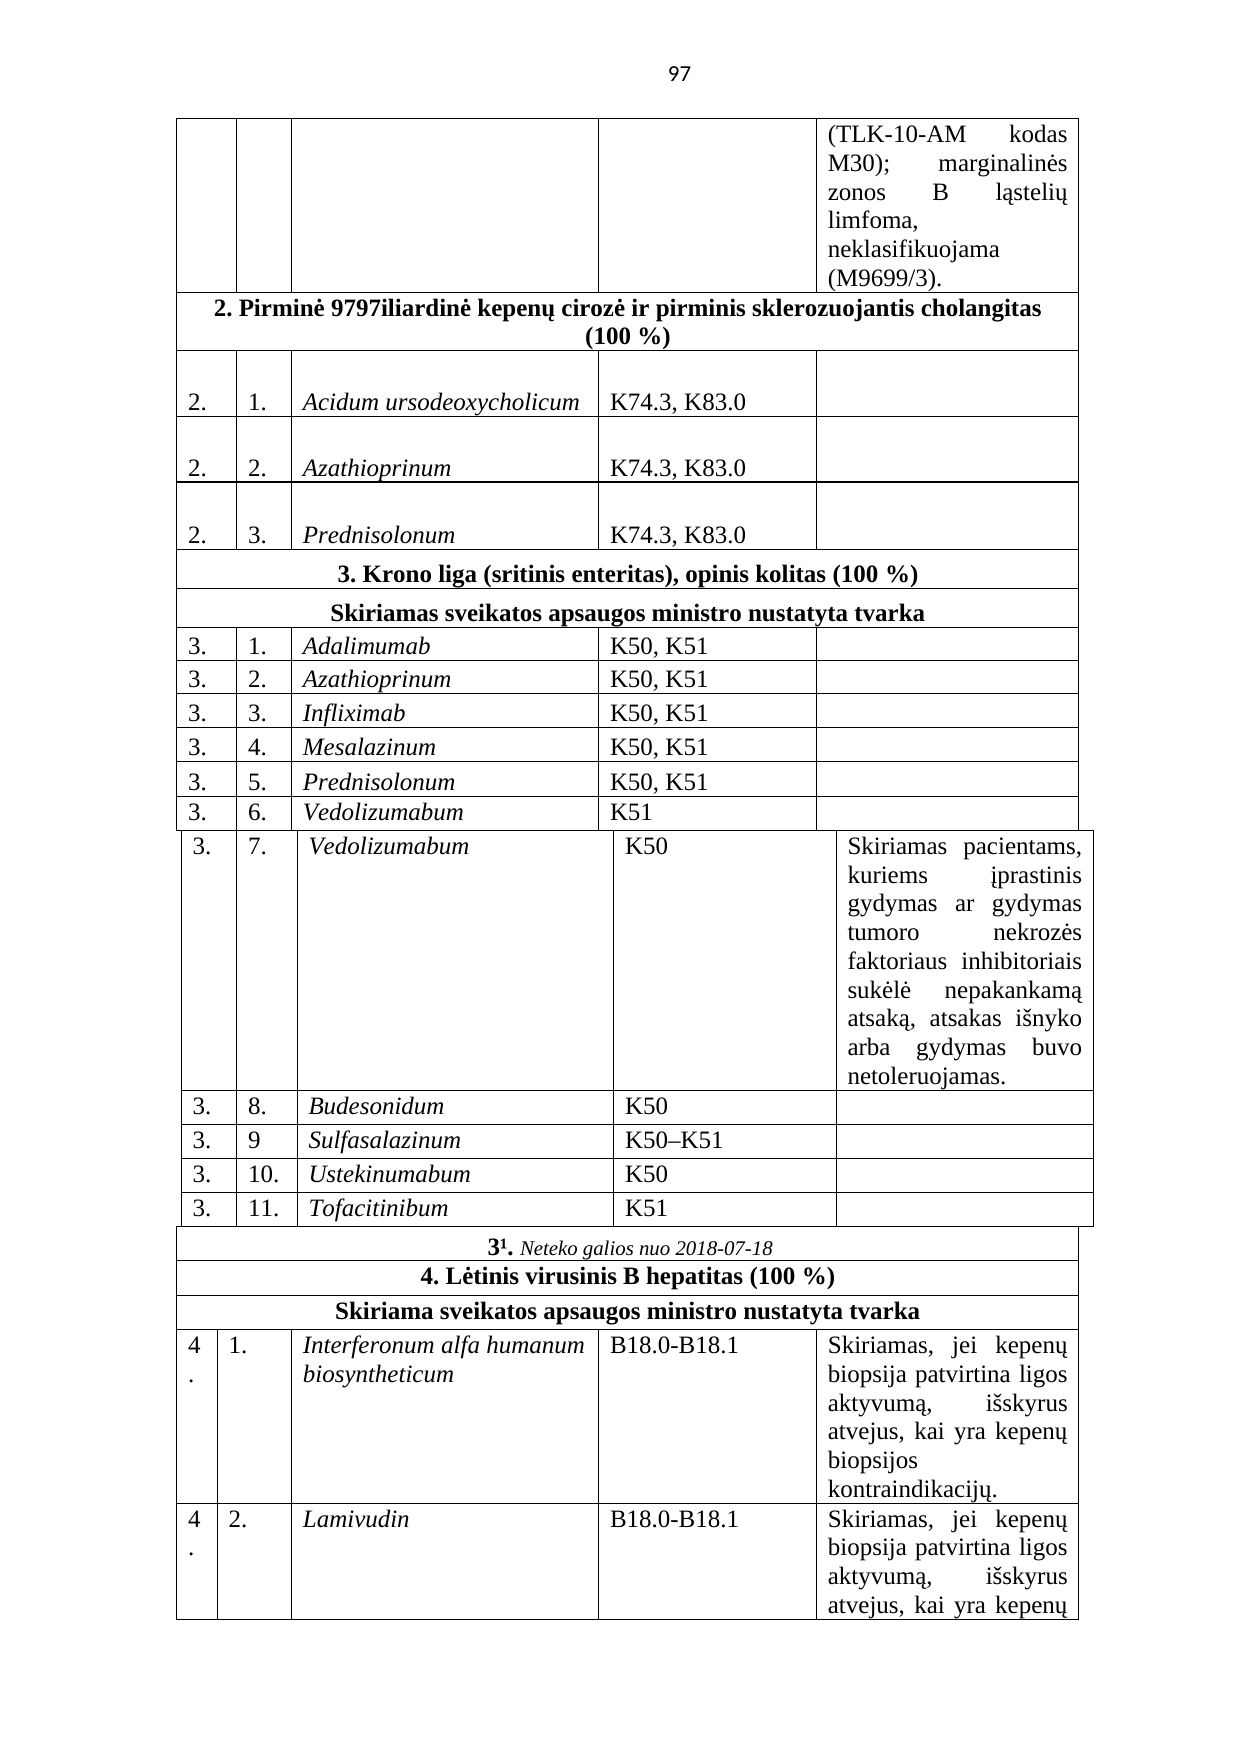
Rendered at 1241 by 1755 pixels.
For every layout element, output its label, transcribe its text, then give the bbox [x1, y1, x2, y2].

table_cell 10. [237, 1159, 297, 1192]
table_cell [177, 831, 181, 1090]
table_cell [1093, 549, 1099, 588]
table_cell [1093, 761, 1099, 796]
table_cell [1093, 660, 1099, 692]
table_cell K74.3, K83.0 [599, 417, 816, 481]
table_cell [1099, 660, 1103, 692]
table_cell [1099, 1192, 1103, 1226]
table_cell [1084, 627, 1088, 659]
table_cell 4. [177, 1504, 217, 1619]
table_cell Lamivudin [292, 1504, 598, 1619]
table_cell [1093, 796, 1099, 830]
table_cell [1084, 1227, 1088, 1260]
table_cell B18.0-B18.1 [599, 1504, 816, 1619]
table_cell [1109, 1503, 1123, 1619]
table_cell Budesonidum [298, 1091, 613, 1124]
table_cell [1099, 118, 1103, 292]
table_cell 3. [177, 797, 236, 830]
table_cell [817, 762, 1078, 796]
table_cell [1094, 1090, 1099, 1124]
table_cell 3. [177, 728, 236, 761]
table_cell [1093, 350, 1099, 416]
table_cell [1084, 481, 1088, 549]
table_cell [1079, 588, 1083, 627]
table_cell Skiriamas, jei kepenų biopsija patvirtina ligos aktyvumą, išskyrus atvejus, kai yra kepenų biopsijos kontraindikacijų. [817, 1330, 1078, 1503]
table_cell K50, K51 [599, 628, 816, 659]
table_cell [1079, 660, 1083, 692]
table_cell 3. [182, 1091, 236, 1124]
table_cell [1093, 1260, 1099, 1295]
table_cell [1084, 588, 1088, 627]
table_cell [1093, 481, 1099, 549]
table_cell [1103, 481, 1109, 549]
table_cell 1. [237, 628, 291, 659]
table_cell [1103, 761, 1109, 796]
table_cell 3. [177, 628, 236, 659]
table_cell [1099, 1090, 1103, 1124]
table_cell [1088, 588, 1093, 627]
table_cell [177, 1124, 181, 1158]
table_cell Skiriamas sveikatos apsaugos ministro nustatyta tvarka [177, 589, 1078, 627]
table_cell K51 [614, 1193, 836, 1226]
table_cell 4. Lėtinis virusinis B hepatitas (100 %) [177, 1261, 1078, 1295]
table_cell [177, 119, 236, 292]
table_cell [817, 694, 1078, 727]
table_cell K50 [614, 1091, 836, 1124]
table_cell [1084, 693, 1088, 727]
table_cell [1099, 416, 1103, 481]
table_cell 3. Krono liga (sritinis enteritas), opinis kolitas (100 %) [177, 550, 1078, 588]
table_cell 3. [177, 694, 236, 727]
table_cell [1099, 727, 1103, 761]
table_cell [1094, 830, 1099, 1090]
table_cell [1109, 350, 1123, 416]
table_cell [1103, 1329, 1109, 1503]
table_cell [1093, 693, 1099, 727]
table_cell [1079, 416, 1083, 481]
table_cell Mesalazinum [292, 728, 598, 761]
table_cell [1084, 796, 1088, 830]
table_cell [1094, 1124, 1099, 1158]
table_cell [1109, 660, 1123, 692]
table_cell [1088, 292, 1093, 350]
table_cell Prednisolonum [292, 483, 598, 549]
table_cell [1099, 627, 1103, 659]
table_cell [1079, 693, 1083, 727]
table_cell Adalimumab [292, 628, 598, 659]
table_cell [1109, 416, 1123, 481]
table_cell [1109, 1158, 1123, 1192]
table_cell [1084, 1295, 1088, 1329]
table_cell [1079, 1260, 1083, 1295]
table_cell Ustekinumabum [298, 1159, 613, 1192]
table_cell K50, K51 [599, 694, 816, 727]
table_cell K50, K51 [599, 661, 816, 692]
table_cell K50 [614, 1159, 836, 1192]
table_cell [1103, 1226, 1109, 1260]
table_cell [1109, 693, 1123, 727]
table_cell 3¹. Neteko galios nuo 2018-07-18 [177, 1227, 1078, 1260]
table_cell [1103, 660, 1109, 692]
table_cell [1099, 292, 1103, 350]
table_cell [1103, 416, 1109, 481]
table_cell [1084, 1329, 1088, 1503]
table_cell [1109, 1329, 1123, 1503]
table_cell 2. [177, 417, 236, 481]
table_cell Acidum ursodeoxycholicum [292, 351, 598, 416]
table_cell 1. [237, 351, 291, 416]
table_cell [1079, 1295, 1083, 1329]
table_cell [177, 1090, 181, 1124]
table_cell [1099, 549, 1103, 588]
table_cell [1084, 416, 1088, 481]
table_cell [1088, 761, 1093, 796]
table_cell 9 [237, 1125, 297, 1158]
table_cell [1079, 627, 1083, 659]
table_cell [1093, 1295, 1099, 1329]
table_cell [1103, 796, 1109, 830]
table_cell 11. [237, 1193, 297, 1226]
table_cell [1103, 1090, 1109, 1124]
table_cell [1109, 1260, 1123, 1295]
table_cell B18.0-B18.1 [599, 1330, 816, 1503]
table_cell [1103, 1192, 1109, 1226]
table_cell K51 [599, 797, 816, 830]
table_cell Vedolizumabum [298, 831, 613, 1090]
table_cell [1099, 1158, 1103, 1192]
table_cell [1103, 588, 1109, 627]
table_cell [1079, 1329, 1083, 1503]
table_cell [1103, 1260, 1109, 1295]
table_cell [1088, 1329, 1093, 1503]
table_cell 4. [177, 1330, 217, 1503]
table_cell [1099, 1226, 1103, 1260]
table_cell [1099, 1260, 1103, 1295]
table_cell [1079, 1503, 1083, 1619]
table_cell [1099, 1124, 1103, 1158]
table_cell [1109, 761, 1123, 796]
table_cell [1088, 416, 1093, 481]
table_cell [817, 351, 1078, 416]
table_cell [1103, 693, 1109, 727]
table_cell [1084, 761, 1088, 796]
table_cell K74.3, K83.0 [599, 483, 816, 549]
table_cell [1088, 1260, 1093, 1295]
table_cell [1103, 292, 1109, 350]
table_cell [1079, 549, 1083, 588]
table_cell [1079, 761, 1083, 796]
table_cell [1103, 830, 1109, 1090]
table_cell [1093, 1329, 1099, 1503]
table_cell [1109, 796, 1123, 830]
table_cell K74.3, K83.0 [599, 351, 816, 416]
table_cell [817, 728, 1078, 761]
table_cell 2. [177, 351, 236, 416]
table_cell (TLK-10-AM kodas M30); marginalinės zonos B ląstelių limfoma, neklasifikuojama (M9699/3). [817, 119, 1078, 292]
table_cell [1084, 1260, 1088, 1295]
table_cell [1103, 1295, 1109, 1329]
table_cell [1103, 727, 1109, 761]
table_cell [1109, 1090, 1123, 1124]
table_cell [177, 1192, 181, 1226]
table_cell [1093, 1226, 1099, 1260]
table_cell 3. [177, 762, 236, 796]
table_cell 3. [237, 694, 291, 727]
table_cell 2. [237, 661, 291, 692]
table_cell [1088, 660, 1093, 692]
table_cell [817, 483, 1078, 549]
table_cell [1103, 1124, 1109, 1158]
table_cell 4. [237, 728, 291, 761]
table_cell [1079, 292, 1083, 350]
table_cell [1088, 627, 1093, 659]
table_cell [1088, 693, 1093, 727]
table_cell [837, 1193, 1093, 1226]
table_cell 7. [237, 831, 297, 1090]
table_cell 8. [237, 1091, 297, 1124]
table_cell [1079, 1227, 1083, 1260]
table_cell [1099, 830, 1103, 1090]
table_cell K50 [614, 831, 836, 1090]
table_cell [1099, 1503, 1103, 1619]
table_cell [1093, 727, 1099, 761]
table_cell [1093, 416, 1099, 481]
table_cell [1079, 727, 1083, 761]
table_cell [599, 119, 816, 292]
table_cell [1099, 761, 1103, 796]
table_cell [1103, 1503, 1109, 1619]
table_cell [1099, 481, 1103, 549]
table_cell [1094, 1158, 1099, 1192]
table_cell [1088, 481, 1093, 549]
table_cell [1099, 693, 1103, 727]
table_cell [1103, 118, 1109, 292]
table_cell K50–K51 [614, 1125, 836, 1158]
table_cell [837, 1159, 1093, 1192]
table_cell [1093, 118, 1099, 292]
table_cell 6. [237, 797, 291, 830]
table_cell [1093, 627, 1099, 659]
table_cell [1099, 1329, 1103, 1503]
table_cell [1084, 118, 1088, 292]
table_cell Skiriama sveikatos apsaugos ministro nustatyta tvarka [177, 1296, 1078, 1329]
table_cell Prednisolonum [292, 762, 598, 796]
table_cell [1088, 727, 1093, 761]
table_cell [1109, 549, 1123, 588]
table_cell [1094, 1192, 1099, 1226]
table_cell [1088, 350, 1093, 416]
table_cell [1109, 830, 1123, 1090]
table_cell [1109, 627, 1123, 659]
table_cell [1084, 1503, 1088, 1619]
table_cell [1088, 1295, 1093, 1329]
table_cell [1103, 549, 1109, 588]
table_cell 3. [182, 831, 236, 1090]
table_cell [1084, 727, 1088, 761]
table_cell K50, K51 [599, 728, 816, 761]
table_cell [1084, 292, 1088, 350]
table_cell Skiriamas, jei kepenų biopsija patvirtina ligos aktyvumą, išskyrus atvejus, kai yra kepenų [817, 1504, 1078, 1619]
table_cell [1109, 1124, 1123, 1158]
table_cell [1109, 1226, 1123, 1260]
table_cell [1109, 292, 1123, 350]
table_cell [1093, 1503, 1099, 1619]
table_cell [1088, 796, 1093, 830]
table_cell [292, 119, 598, 292]
table_cell 5. [237, 762, 291, 796]
table_cell Infliximab [292, 694, 598, 727]
table_cell [1109, 588, 1123, 627]
table_cell [1093, 588, 1099, 627]
table_cell [1099, 350, 1103, 416]
table_cell 3. [182, 1125, 236, 1158]
table_cell [1084, 660, 1088, 692]
table_cell [1079, 796, 1083, 830]
table_cell 1. [218, 1330, 291, 1503]
table_cell [1088, 118, 1093, 292]
table_cell [1088, 1227, 1093, 1260]
table_cell [1093, 292, 1099, 350]
table_cell [817, 797, 1078, 830]
table_cell 2. [218, 1504, 291, 1619]
table_cell 3. [177, 661, 236, 692]
table_cell Vedolizumabum [292, 797, 598, 830]
table_cell 3. [182, 1159, 236, 1192]
table_cell Sulfasalazinum [298, 1125, 613, 1158]
table_cell 3. [237, 483, 291, 549]
table_cell [1099, 1295, 1103, 1329]
table_cell [1099, 796, 1103, 830]
table_cell [817, 628, 1078, 659]
table_cell [817, 417, 1078, 481]
table_cell [1099, 588, 1103, 627]
table_cell [1103, 627, 1109, 659]
table_cell [1109, 118, 1123, 292]
table_cell [1079, 350, 1083, 416]
table_cell [1088, 549, 1093, 588]
table_cell [1109, 481, 1123, 549]
table_cell [1109, 1295, 1123, 1329]
table_cell [1088, 1503, 1093, 1619]
table_cell [1103, 1158, 1109, 1192]
table_cell Tofacitinibum [298, 1193, 613, 1226]
table_cell [1109, 727, 1123, 761]
table_cell Azathioprinum [292, 417, 598, 481]
table_cell 2. [177, 483, 236, 549]
table_cell Azathioprinum [292, 661, 598, 692]
table_cell K50, K51 [599, 762, 816, 796]
table_cell [1084, 549, 1088, 588]
table_cell [837, 1125, 1093, 1158]
table_cell 2. [237, 417, 291, 481]
table_cell [1079, 118, 1083, 292]
table_cell Interferonum alfa humanum biosyntheticum [292, 1330, 598, 1503]
table_cell [1103, 350, 1109, 416]
table_cell [1109, 1192, 1123, 1226]
table_cell Skiriamas pacientams, kuriems įprastinis gydymas ar gydymas tumoro nekrozės faktoriaus inhibitoriais sukėlė nepakankamą atsaką, atsakas išnyko arba gydymas buvo netoleruojamas. [837, 831, 1093, 1090]
table_cell 2. Pirminė 11iliardinė kepenų cirozė ir pirminis sklerozuojantis cholangitas (100 %) [177, 293, 1078, 350]
table_cell 3. [182, 1193, 236, 1226]
table_cell [817, 661, 1078, 692]
table_cell [237, 119, 291, 292]
table_cell [177, 1158, 181, 1192]
table_cell [837, 1091, 1093, 1124]
table_cell [1084, 350, 1088, 416]
table_cell [1079, 481, 1083, 549]
